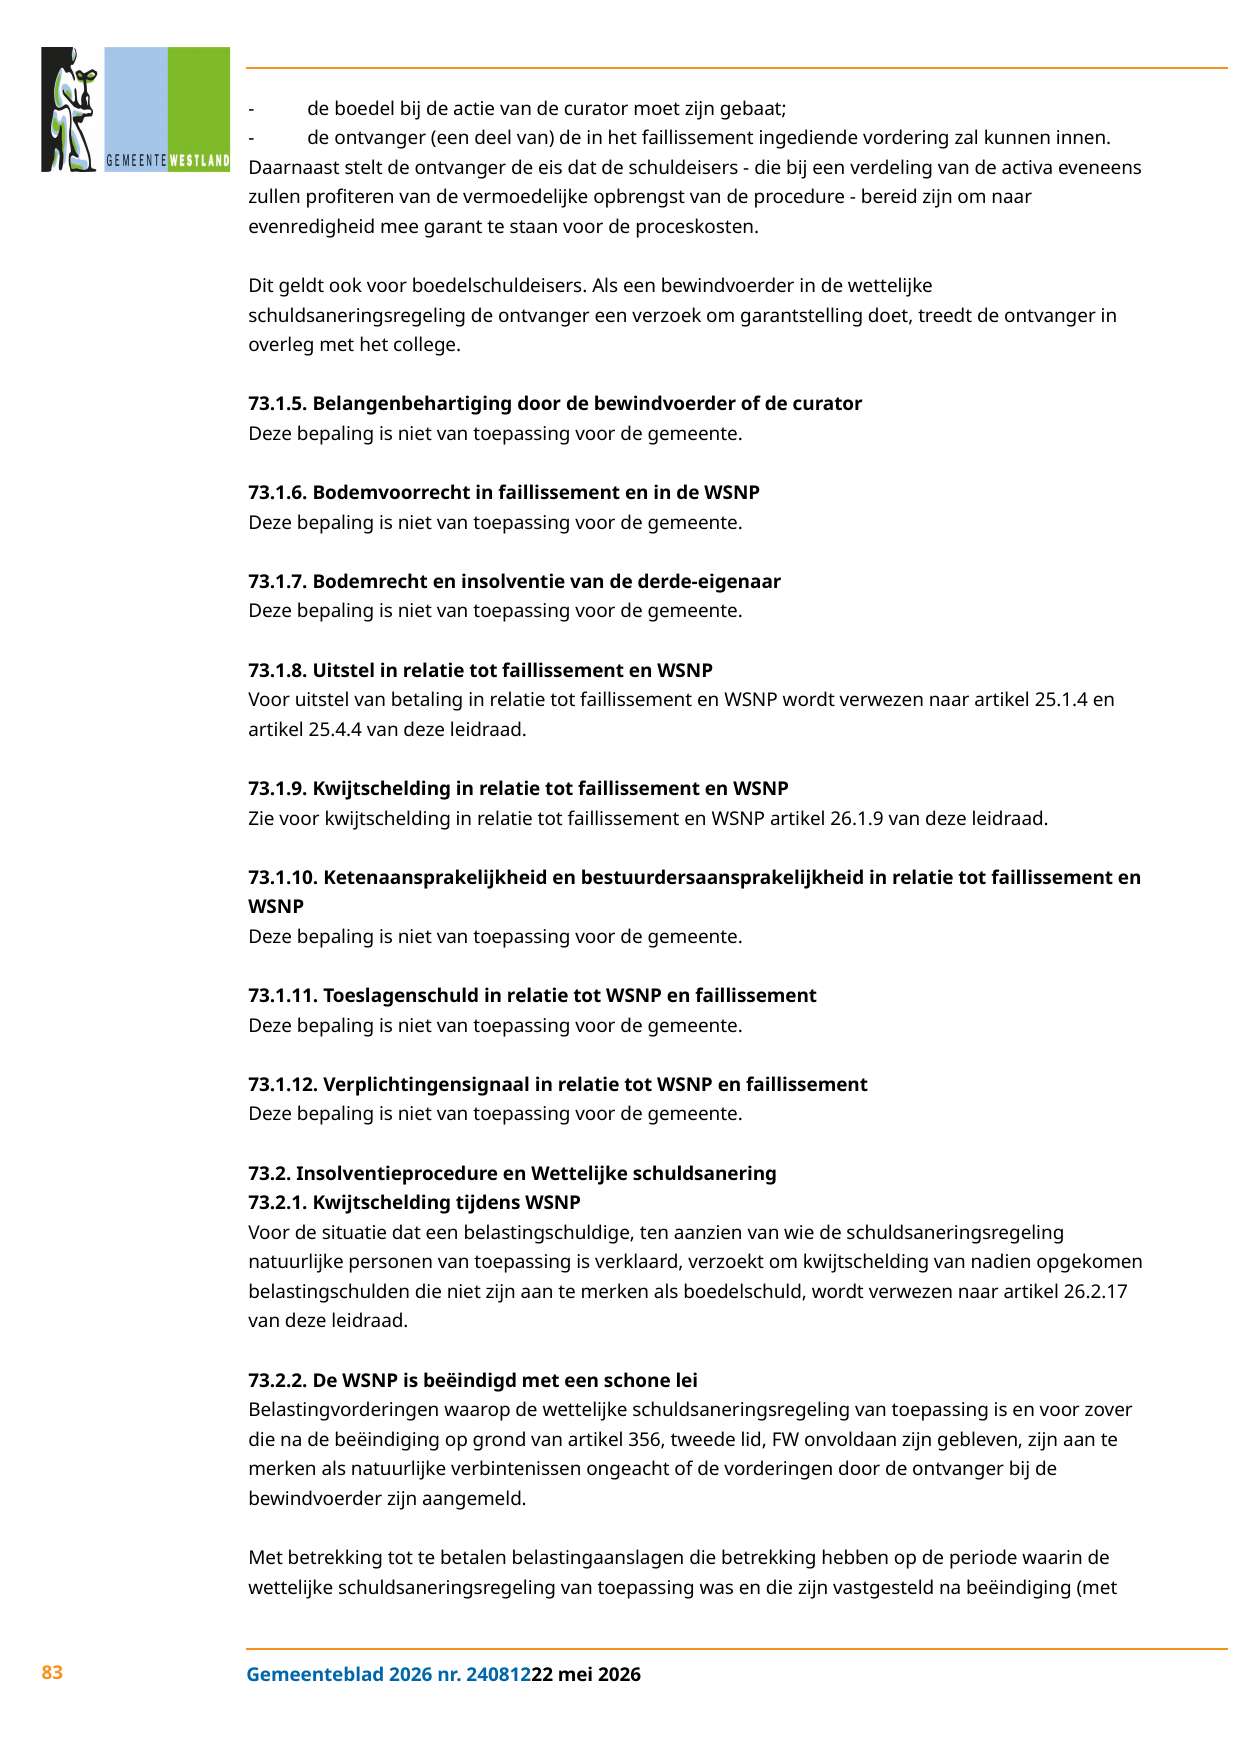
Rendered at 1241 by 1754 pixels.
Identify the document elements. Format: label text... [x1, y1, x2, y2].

text 73.1.5. Belangenbehartiging door de bewindvoerder of de curator [248, 391, 1152, 416]
text Dit geldt ook voor boedelschuldeisers. Als een bewindvoerder in de wettelijke schuldsaneringsregeling de ontvanger een verzoek om garantstelling doet, treedt de ontvanger in overleg met het college. [248, 272, 1152, 357]
picture [41, 47, 231, 172]
text 73.1.6. Bodemvoorrecht in faillissement en in de WSNP [248, 479, 1152, 505]
text Deze bepaling is niet van toepassing voor de gemeente. [248, 420, 1152, 446]
text Deze bepaling is niet van toepassing voor de gemeente. [248, 509, 1152, 535]
list de ontvanger (een deel van) de in het faillissement ingediende vordering zal kunnen innen. [248, 124, 1152, 150]
text 73.1.11. Toeslagenschuld in relatie tot WSNP en faillissement [248, 982, 1152, 1008]
text 73.1.12. Verplichtingensignaal in relatie tot WSNP en faillissement [248, 1071, 1152, 1097]
text Belastingvorderingen waarop de wettelijke schuldsaneringsregeling van toepassing is en voor zover die na de beëindiging op grond van artikel 356, tweede lid, FW onvoldaan zijn gebleven, zijn aan te merken als natuurlijke verbintenissen ongeacht of de vorderingen door de ontvanger bij de bewindvoerder zijn aangemeld. [248, 1396, 1152, 1511]
text Voor de situatie dat een belastingschuldige, ten aanzien van wie de schuldsaneringsregeling natuurlijke personen van toepassing is verklaard, verzoekt om kwijtschelding van nadien opgekomen belastingschulden die niet zijn aan te merken als boedelschuld, wordt verwezen naar artikel 26.2.17 van deze leidraad. [248, 1219, 1152, 1333]
text 73.1.7. Bodemrecht en insolventie van de derde-eigenaar [248, 568, 1152, 594]
text Deze bepaling is niet van toepassing voor de gemeente. [248, 1101, 1152, 1126]
text 73.1.10. Ketenaansprakelijkheid en bestuurdersaansprakelijkheid in relatie tot faillissement en WSNP [248, 864, 1152, 919]
text Zie voor kwijtschelding in relatie tot faillissement en WSNP artikel 26.1.9 van deze leidraad. [248, 805, 1152, 831]
text 73.2.1. Kwijtschelding tijdens WSNP [248, 1189, 1152, 1215]
text 73.2.2. De WSNP is beëindigd met een schone lei [248, 1367, 1152, 1393]
text Met betrekking tot te betalen belastingaanslagen die betrekking hebben op de periode waarin de wettelijke schuldsaneringsregeling van toepassing was en die zijn vastgesteld na beëindiging (met [248, 1544, 1152, 1600]
text 73.1.9. Kwijtschelding in relatie tot faillissement en WSNP [248, 775, 1152, 801]
text Deze bepaling is niet van toepassing voor de gemeente. [248, 598, 1152, 623]
text Deze bepaling is niet van toepassing voor de gemeente. [248, 1012, 1152, 1038]
list de boedel bij de actie van de curator moet zijn gebaat; [248, 95, 1152, 121]
text Deze bepaling is niet van toepassing voor de gemeente. [248, 923, 1152, 949]
text 73.2. Insolventieprocedure en Wettelijke schuldsanering [248, 1160, 1152, 1186]
text Daarnaast stelt de ontvanger de eis dat de schuldeisers - die bij een verdeling van de activa eveneens zullen profiteren van de vermoedelijke opbrengst van de procedure - bereid zijn om naar evenredigheid mee garant te staan voor de proceskosten. [248, 154, 1152, 239]
text 73.1.8. Uitstel in relatie tot faillissement en WSNP [248, 657, 1152, 683]
text Voor uitstel van betaling in relatie tot faillissement en WSNP wordt verwezen naar artikel 25.1.4 en artikel 25.4.4 van deze leidraad. [248, 686, 1152, 742]
